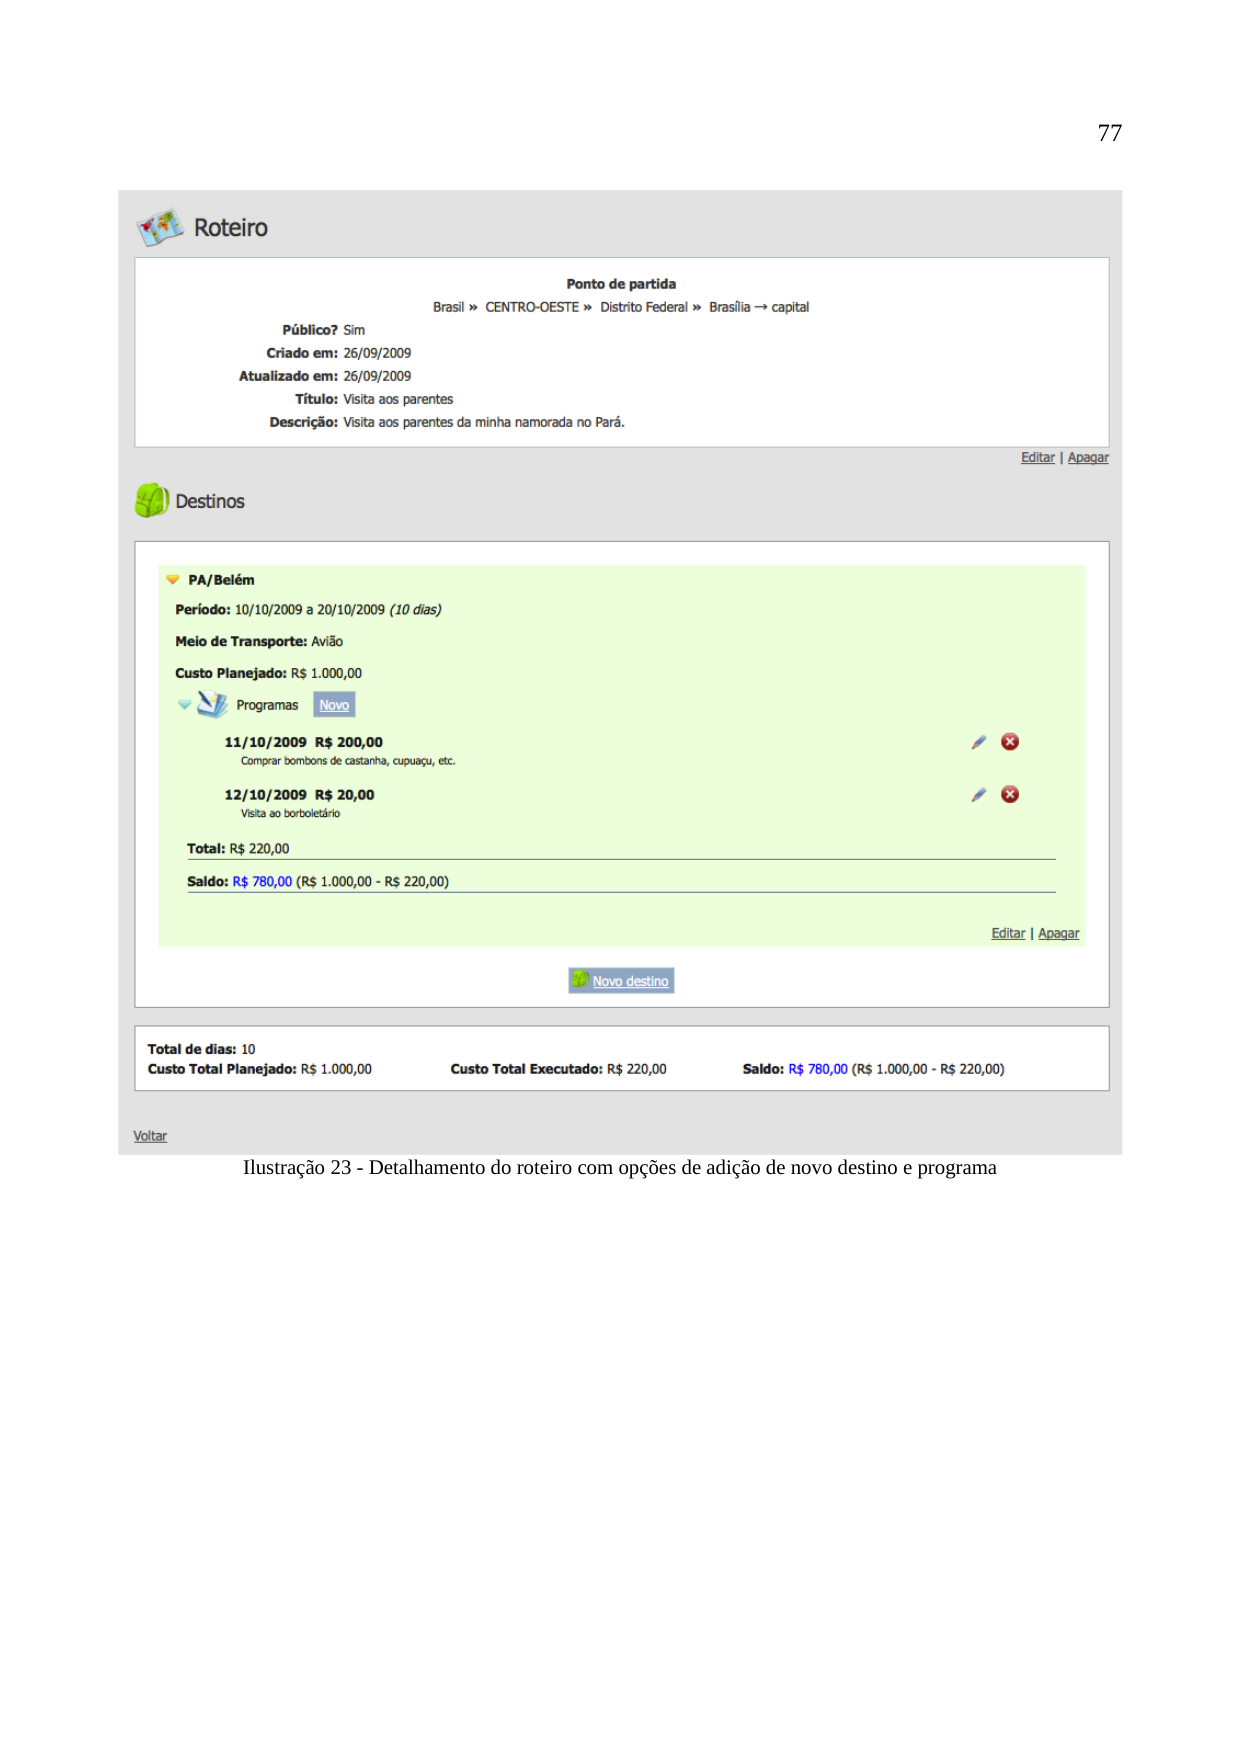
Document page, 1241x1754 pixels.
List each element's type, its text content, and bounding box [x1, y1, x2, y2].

text Ilustração 23 - Detalhamento do roteiro com opções de adição de novo destino e programa [118, 1156, 1122, 1179]
picture [118, 189, 1123, 1156]
